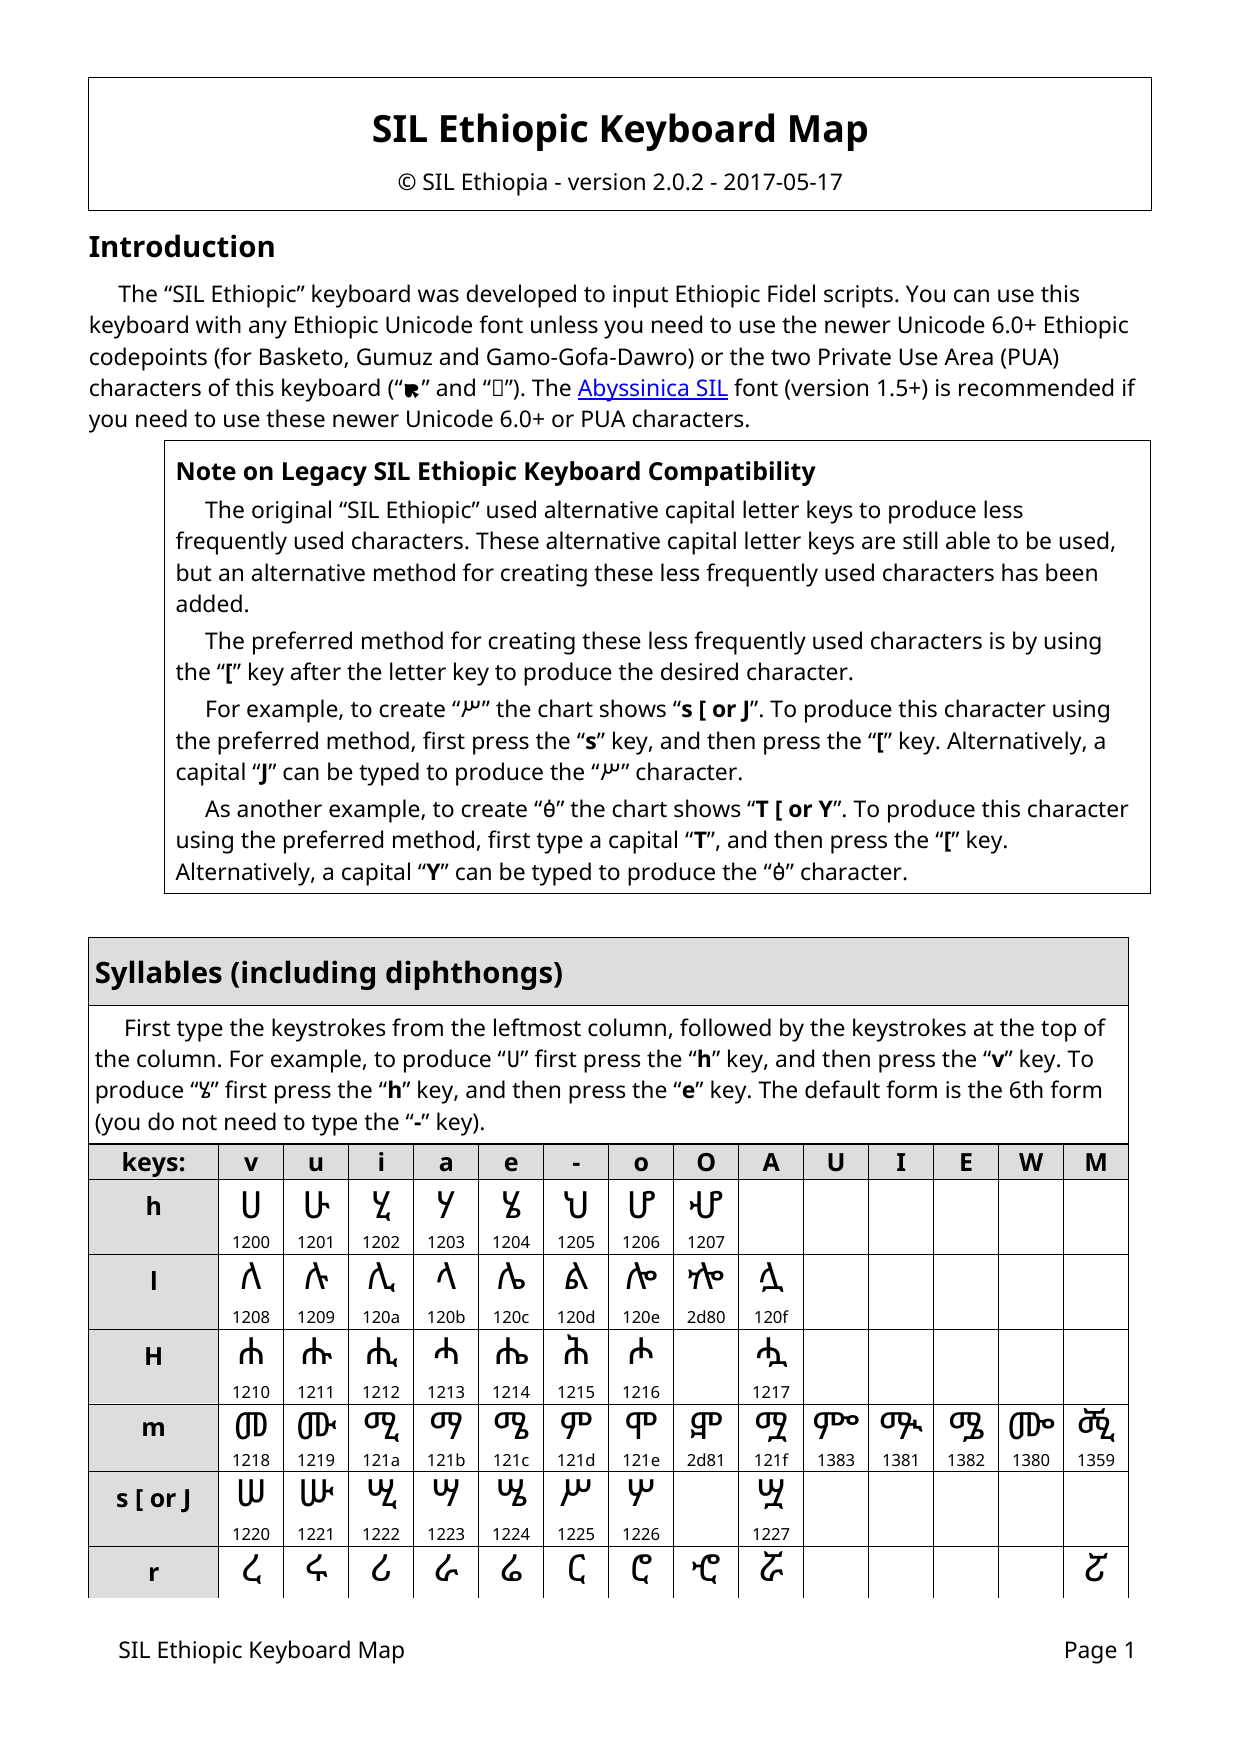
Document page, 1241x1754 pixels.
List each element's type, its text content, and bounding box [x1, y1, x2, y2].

table_cell 1202 [349, 1231, 413, 1254]
table_cell ሏ [739, 1255, 803, 1306]
table_cell ሖ [609, 1330, 673, 1381]
table_cell 120f [739, 1306, 803, 1329]
table_cell 1380 [999, 1448, 1063, 1471]
table_cell ም [544, 1405, 608, 1448]
table_cell መ [219, 1405, 283, 1448]
table_cell [869, 1472, 933, 1523]
table_cell [934, 1381, 998, 1403]
table_cell 1224 [479, 1523, 543, 1546]
table_header E [934, 1145, 998, 1179]
table_cell ᎂ [934, 1405, 998, 1448]
table_cell [1064, 1255, 1128, 1306]
table_cell ሕ [544, 1330, 608, 1381]
table_cell ሮ [609, 1547, 673, 1598]
table_cell [999, 1180, 1063, 1231]
table_cell ሡ [284, 1472, 348, 1523]
table_cell 1207 [674, 1231, 738, 1254]
table_cell [934, 1330, 998, 1381]
table_cell 121a [349, 1448, 413, 1471]
table_cell [804, 1472, 868, 1523]
table_cell [1064, 1231, 1128, 1254]
table_cell 1223 [414, 1523, 478, 1546]
table_cell ሀ [219, 1180, 283, 1231]
subtitle Introduction [88, 226, 1152, 266]
table_cell 1213 [414, 1381, 478, 1403]
table_header Note on Legacy SIL Ethiopic Keyboard Compatibility The original “SIL Ethiopic” used alternative capital letter keys to produce less frequently used characters. These alternative capital letter keys are still able to be used, but an alternative method for creating these less frequently used characters has been added. The preferred method for creating these less frequently used characters is by using the “[” key after the letter key to produce the desired character. For example, to create “ሥ” the chart shows “s [ or J”. To produce this character using the preferred method, first press the “s” key, and then press the “[” key. Alternatively, a capital “J” can be typed to produce the “ሥ” character. As another example, to create “ፅ” the chart shows “T [ or Y”. To produce this character using the preferred method, first type a capital “T”, and then press the “[” key. Alternatively, a capital “Y” can be typed to produce the “ፅ” character. [165, 441, 1150, 893]
table_cell [1064, 1180, 1128, 1231]
table_cell [674, 1330, 738, 1381]
table_cell r [89, 1547, 218, 1598]
table_cell [869, 1255, 933, 1306]
table_cell ᎁ [869, 1405, 933, 1448]
table_cell [999, 1547, 1063, 1598]
table_cell 1225 [544, 1523, 608, 1546]
table_cell 121b [414, 1448, 478, 1471]
table_cell ሄ [479, 1180, 543, 1231]
table_cell 2d81 [674, 1448, 738, 1471]
table_header keys: [89, 1145, 218, 1179]
table_header i [349, 1145, 413, 1179]
table_cell 1382 [934, 1448, 998, 1471]
table_cell 120b [414, 1306, 478, 1329]
table_cell [999, 1330, 1063, 1381]
table_cell [869, 1330, 933, 1381]
table_cell 121c [479, 1448, 543, 1471]
table_cell [999, 1523, 1063, 1546]
table_cell 121d [544, 1448, 608, 1471]
table_cell ላ [414, 1255, 478, 1306]
table_cell 1214 [479, 1381, 543, 1403]
table_cell 1218 [219, 1448, 283, 1471]
table_cell [89, 1306, 218, 1329]
table_cell 1216 [609, 1381, 673, 1403]
table_cell ለ [219, 1255, 283, 1306]
table_cell [999, 1381, 1063, 1403]
table_cell [1064, 1523, 1128, 1546]
table_cell [674, 1381, 738, 1403]
table_cell ሤ [479, 1472, 543, 1523]
table_cell 1226 [609, 1523, 673, 1546]
table_cell [869, 1306, 933, 1329]
table_cell 1204 [479, 1231, 543, 1254]
table_cell ፙ [1064, 1405, 1128, 1448]
table_cell [999, 1255, 1063, 1306]
table_cell 1212 [349, 1381, 413, 1403]
table_cell ሞ [609, 1405, 673, 1448]
table_cell 1359 [1064, 1448, 1128, 1471]
table_cell 1210 [219, 1381, 283, 1403]
table_cell ሌ [479, 1255, 543, 1306]
table_header A [739, 1145, 803, 1179]
table_cell [1064, 1330, 1128, 1381]
table_header I [869, 1145, 933, 1179]
table_cell ር [544, 1547, 608, 1598]
table_cell ሔ [479, 1330, 543, 1381]
table_cell ሥ [544, 1472, 608, 1523]
table_cell [804, 1306, 868, 1329]
table_cell 1211 [284, 1381, 348, 1403]
table_cell ᎀ [999, 1405, 1063, 1448]
table_cell ሩ [284, 1547, 348, 1598]
table_cell ሧ [739, 1472, 803, 1523]
table_cell ሠ [219, 1472, 283, 1523]
table_cell ሗ [739, 1330, 803, 1381]
table_header v [219, 1145, 283, 1179]
table_cell [869, 1547, 933, 1598]
table_cell [934, 1231, 998, 1254]
table_cell 120c [479, 1306, 543, 1329]
table_cell 1221 [284, 1523, 348, 1546]
table_cell ሟ [739, 1405, 803, 1448]
table_cell ሉ [284, 1255, 348, 1306]
table_header U [804, 1145, 868, 1179]
table_cell 1203 [414, 1231, 478, 1254]
table_cell 1219 [284, 1448, 348, 1471]
table_header e [479, 1145, 543, 1179]
table_cell ሦ [609, 1472, 673, 1523]
table_cell [869, 1381, 933, 1403]
table_cell ማ [414, 1405, 478, 1448]
table_header W [999, 1145, 1063, 1179]
table_cell [999, 1231, 1063, 1254]
table_cell [89, 1523, 218, 1546]
table_cell ፘ [1064, 1547, 1128, 1598]
table_cell [804, 1547, 868, 1598]
table_header u [284, 1145, 348, 1179]
table_cell 1217 [739, 1381, 803, 1403]
table_cell 1220 [219, 1523, 283, 1546]
table_cell [1064, 1472, 1128, 1523]
table_cell ሒ [349, 1330, 413, 1381]
table_cell 1227 [739, 1523, 803, 1546]
table_cell ⶀ [674, 1255, 738, 1306]
table_cell ሇ [674, 1180, 738, 1231]
table_cell 121e [609, 1448, 673, 1471]
table_cell [739, 1231, 803, 1254]
table_header a [414, 1145, 478, 1179]
table_header M [1064, 1145, 1128, 1179]
table_cell [934, 1306, 998, 1329]
table_cell [804, 1330, 868, 1381]
table_cell ሜ [479, 1405, 543, 1448]
table_cell ሢ [349, 1472, 413, 1523]
table_header SIL Ethiopic Keyboard Map © SIL Ethiopia - version 2.0.2 - 2017-05-17 [89, 78, 1151, 210]
table_cell s [ or J [89, 1472, 218, 1523]
table_cell [869, 1180, 933, 1231]
table_cell [804, 1255, 868, 1306]
table_cell ረ [219, 1547, 283, 1598]
table_cell First type the keystrokes from the leftmost column, followed by the keystrokes at the top of the column. For example, to produce “ሀ” first press the “h” key, and then press the “v” key. To produce “ሄ” first press the “h” key, and then press the “e” key. The default form is the 6th form (you do not need to type the “-” key). [89, 1006, 1128, 1143]
table_cell ⶂ [674, 1547, 738, 1598]
table_cell m [89, 1405, 218, 1448]
table_cell [869, 1523, 933, 1546]
table_cell 1222 [349, 1523, 413, 1546]
table_cell ሬ [479, 1547, 543, 1598]
table_header Syllables (including diphthongs) [89, 938, 1128, 1005]
table_cell ል [544, 1255, 608, 1306]
table_cell 1200 [219, 1231, 283, 1254]
table_cell ሃ [414, 1180, 478, 1231]
table_cell 1208 [219, 1306, 283, 1329]
table_cell ሎ [609, 1255, 673, 1306]
table_cell [934, 1523, 998, 1546]
table_cell [1064, 1381, 1128, 1403]
table_cell ሚ [349, 1405, 413, 1448]
table_cell [934, 1547, 998, 1598]
table_cell ሙ [284, 1405, 348, 1448]
table_cell [934, 1472, 998, 1523]
table_cell [674, 1523, 738, 1546]
table_cell ሓ [414, 1330, 478, 1381]
table_cell [89, 1231, 218, 1254]
table_cell ሂ [349, 1180, 413, 1231]
table_cell 121f [739, 1448, 803, 1471]
table_cell ሆ [609, 1180, 673, 1231]
table_cell [804, 1180, 868, 1231]
table_cell 120e [609, 1306, 673, 1329]
table_cell [804, 1381, 868, 1403]
table_cell ሁ [284, 1180, 348, 1231]
table_cell l [89, 1255, 218, 1306]
table_cell 1215 [544, 1381, 608, 1403]
table_cell ሊ [349, 1255, 413, 1306]
table_cell [1064, 1306, 1128, 1329]
table_cell ራ [414, 1547, 478, 1598]
table_cell [804, 1523, 868, 1546]
table_cell ህ [544, 1180, 608, 1231]
table_cell 120d [544, 1306, 608, 1329]
table_cell ሪ [349, 1547, 413, 1598]
table_header - [544, 1145, 608, 1179]
table_cell [999, 1472, 1063, 1523]
table_cell [89, 1381, 218, 1403]
table_cell 1205 [544, 1231, 608, 1254]
table_cell 1206 [609, 1231, 673, 1254]
table_cell [89, 1448, 218, 1471]
table_cell ⶁ [674, 1405, 738, 1448]
table_cell 1209 [284, 1306, 348, 1329]
table_cell [934, 1180, 998, 1231]
table_cell 1381 [869, 1448, 933, 1471]
table_cell 120a [349, 1306, 413, 1329]
table_cell 1201 [284, 1231, 348, 1254]
table_header o [609, 1145, 673, 1179]
table_cell ሑ [284, 1330, 348, 1381]
table_header O [674, 1145, 738, 1179]
text The “SIL Ethiopic” keyboard was developed to input Ethiopic Fidel scripts. You can use this keyboard with any Ethiopic Unicode font unless you need to use the newer Unicode 6.0+ Ethiopic codepoints (for Basketo, Gumuz and Gamo-Gofa-Dawro) or the two Private Use Area (PUA) characters of this keyboard (“” and “”). The Abyssinica SIL font (version 1.5+) is recommended if you need to use these newer Unicode 6.0+ or PUA characters. [88, 278, 1152, 434]
table_cell [674, 1472, 738, 1523]
table_cell 2d80 [674, 1306, 738, 1329]
table_cell 1383 [804, 1448, 868, 1471]
table_cell h [89, 1180, 218, 1231]
table_cell [804, 1231, 868, 1254]
table_cell [999, 1306, 1063, 1329]
table_cell ሯ [739, 1547, 803, 1598]
table_cell ሐ [219, 1330, 283, 1381]
table_cell ᎃ [804, 1405, 868, 1448]
table_cell [934, 1255, 998, 1306]
table_cell H [89, 1330, 218, 1381]
table_cell ሣ [414, 1472, 478, 1523]
table_cell [739, 1180, 803, 1231]
table_cell [869, 1231, 933, 1254]
